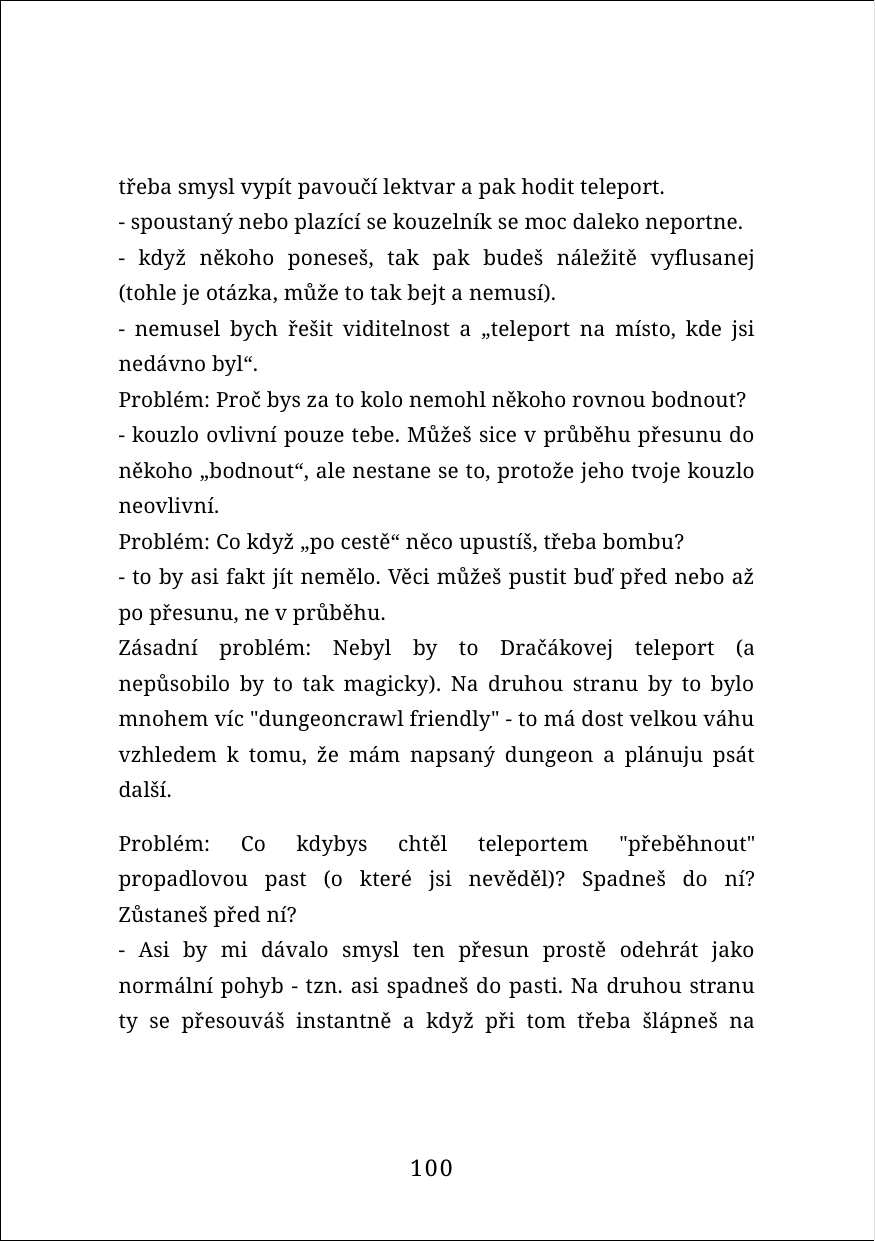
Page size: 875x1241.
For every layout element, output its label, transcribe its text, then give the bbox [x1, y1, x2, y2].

text Problém: Co kdybys chtěl teleportem "přeběhnout" propadlovou past (o které jsi nevěděl)? Spadneš do ní? Zůstaneš před ní? - Asi by mi dávalo smysl ten přesun prostě odehrát jako normální pohyb - tzn. asi spadneš do pasti. Na druhou stranu ty se přesouváš instantně a když při tom třeba šlápneš na [118, 829, 756, 1035]
text třeba smysl vypít pavoučí lektvar a pak hodit teleport. - spoustaný nebo plazící se kouzelník se moc daleko neportne. - když někoho poneseš, tak pak budeš náležitě vyflusanej (tohle je otázka, může to tak bejt a nemusí). - nemusel bych řešit viditelnost a „teleport na místo, kde jsi nedávno byl“. Problém: Proč bys za to kolo nemohl někoho rovnou bodnout? - kouzlo ovlivní pouze tebe. Můžeš sice v průběhu přesunu do někoho „bodnout“, ale nestane se to, protože jeho tvoje kouzlo neovlivní. Problém: Co když „po cestě“ něco upustíš, třeba bombu? - to by asi fakt jít nemělo. Věci můžeš pustit buď před nebo až po přesunu, ne v průběhu. Zásadní problém: Nebyl by to Dračákovej teleport (a nepůsobilo by to tak magicky). Na druhou stranu by to bylo mnohem víc "dungeoncrawl friendly" - to má dost velkou váhu vzhledem k tomu, že mám napsaný dungeon a plánuju psát další. [118, 172, 756, 804]
